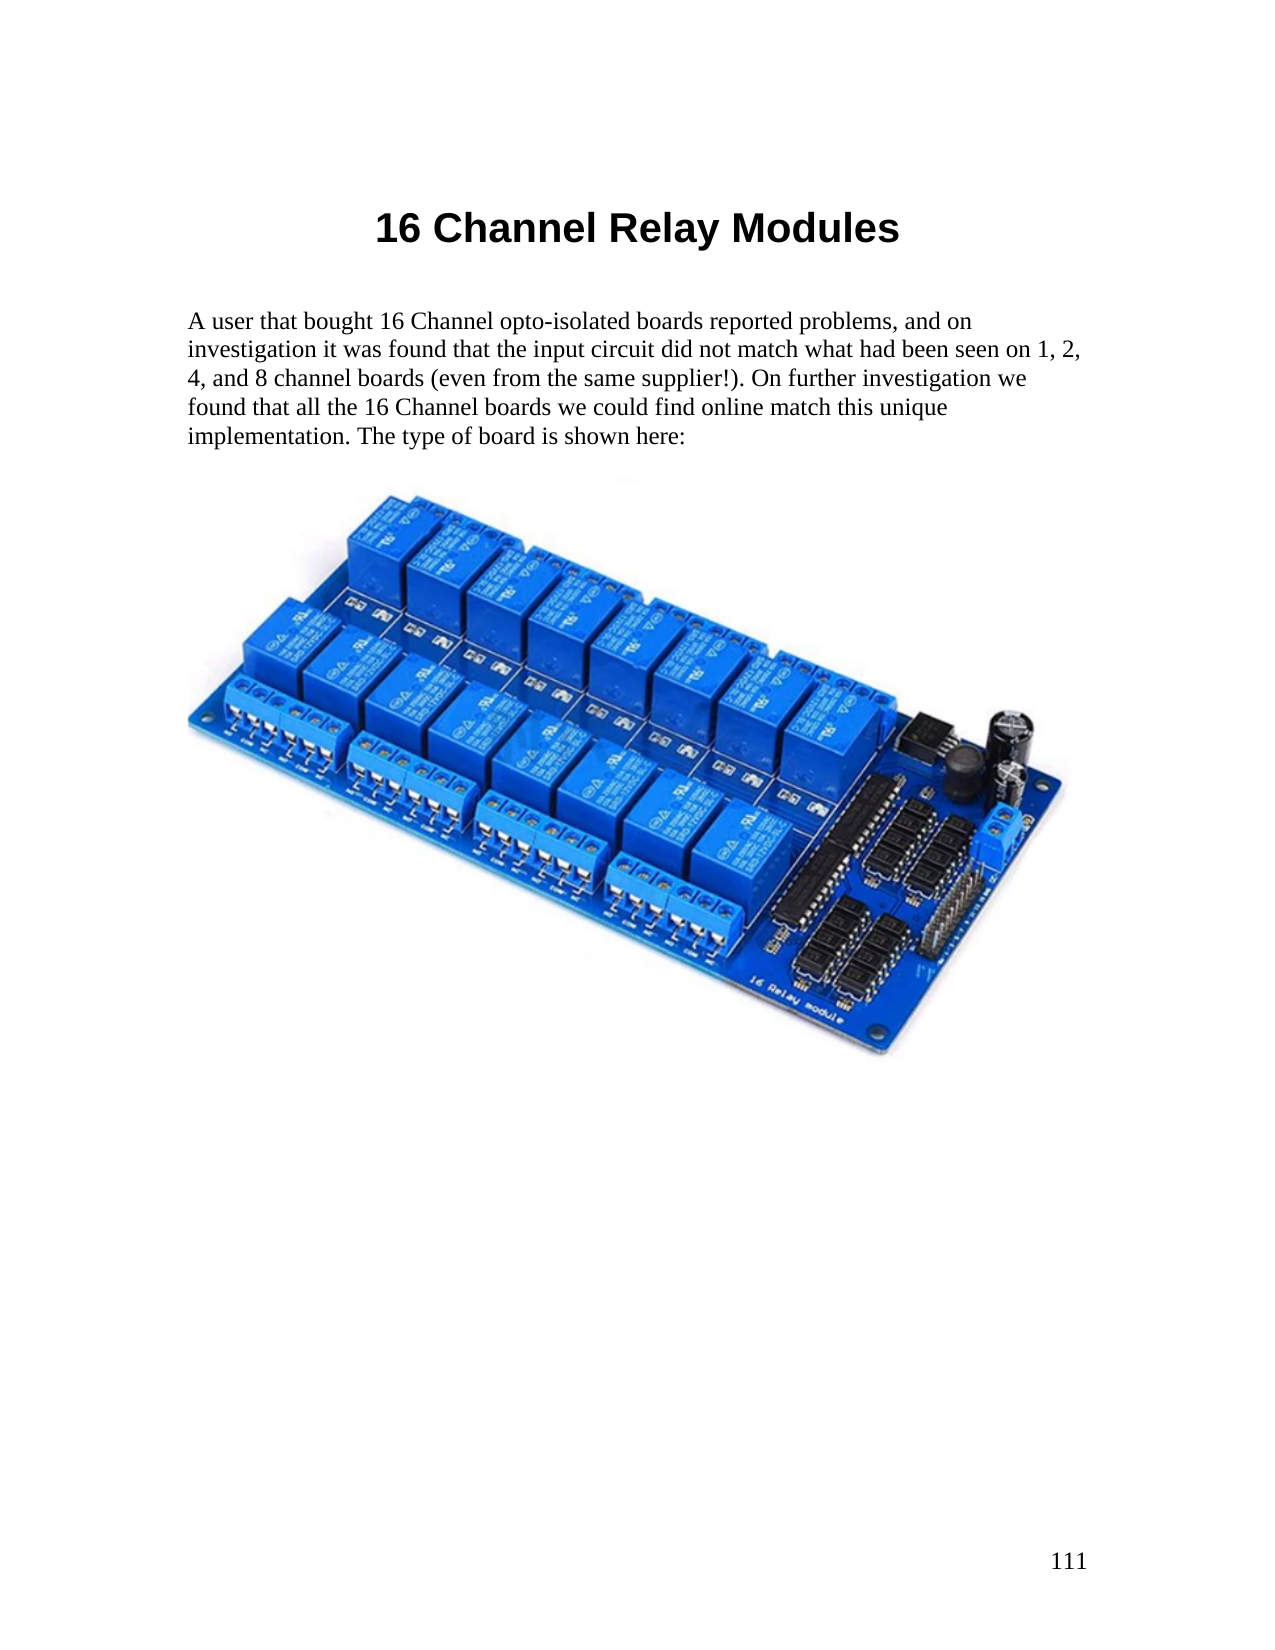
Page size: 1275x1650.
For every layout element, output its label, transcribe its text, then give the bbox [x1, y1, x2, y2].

subtitle 16 Channel Relay Modules [187, 204, 1087, 252]
text A user that bought 16 Channel opto-isolated boards reported problems, and on investigation it was found that the input circuit did not match what had been seen on 1, 2, 4, and 8 channel boards (even from the same supplier!). On further investigation we found that all the 16 Channel boards we could find online match this unique implementation. The type of board is shown here: [187, 306, 1087, 449]
picture [187, 478, 1076, 1066]
